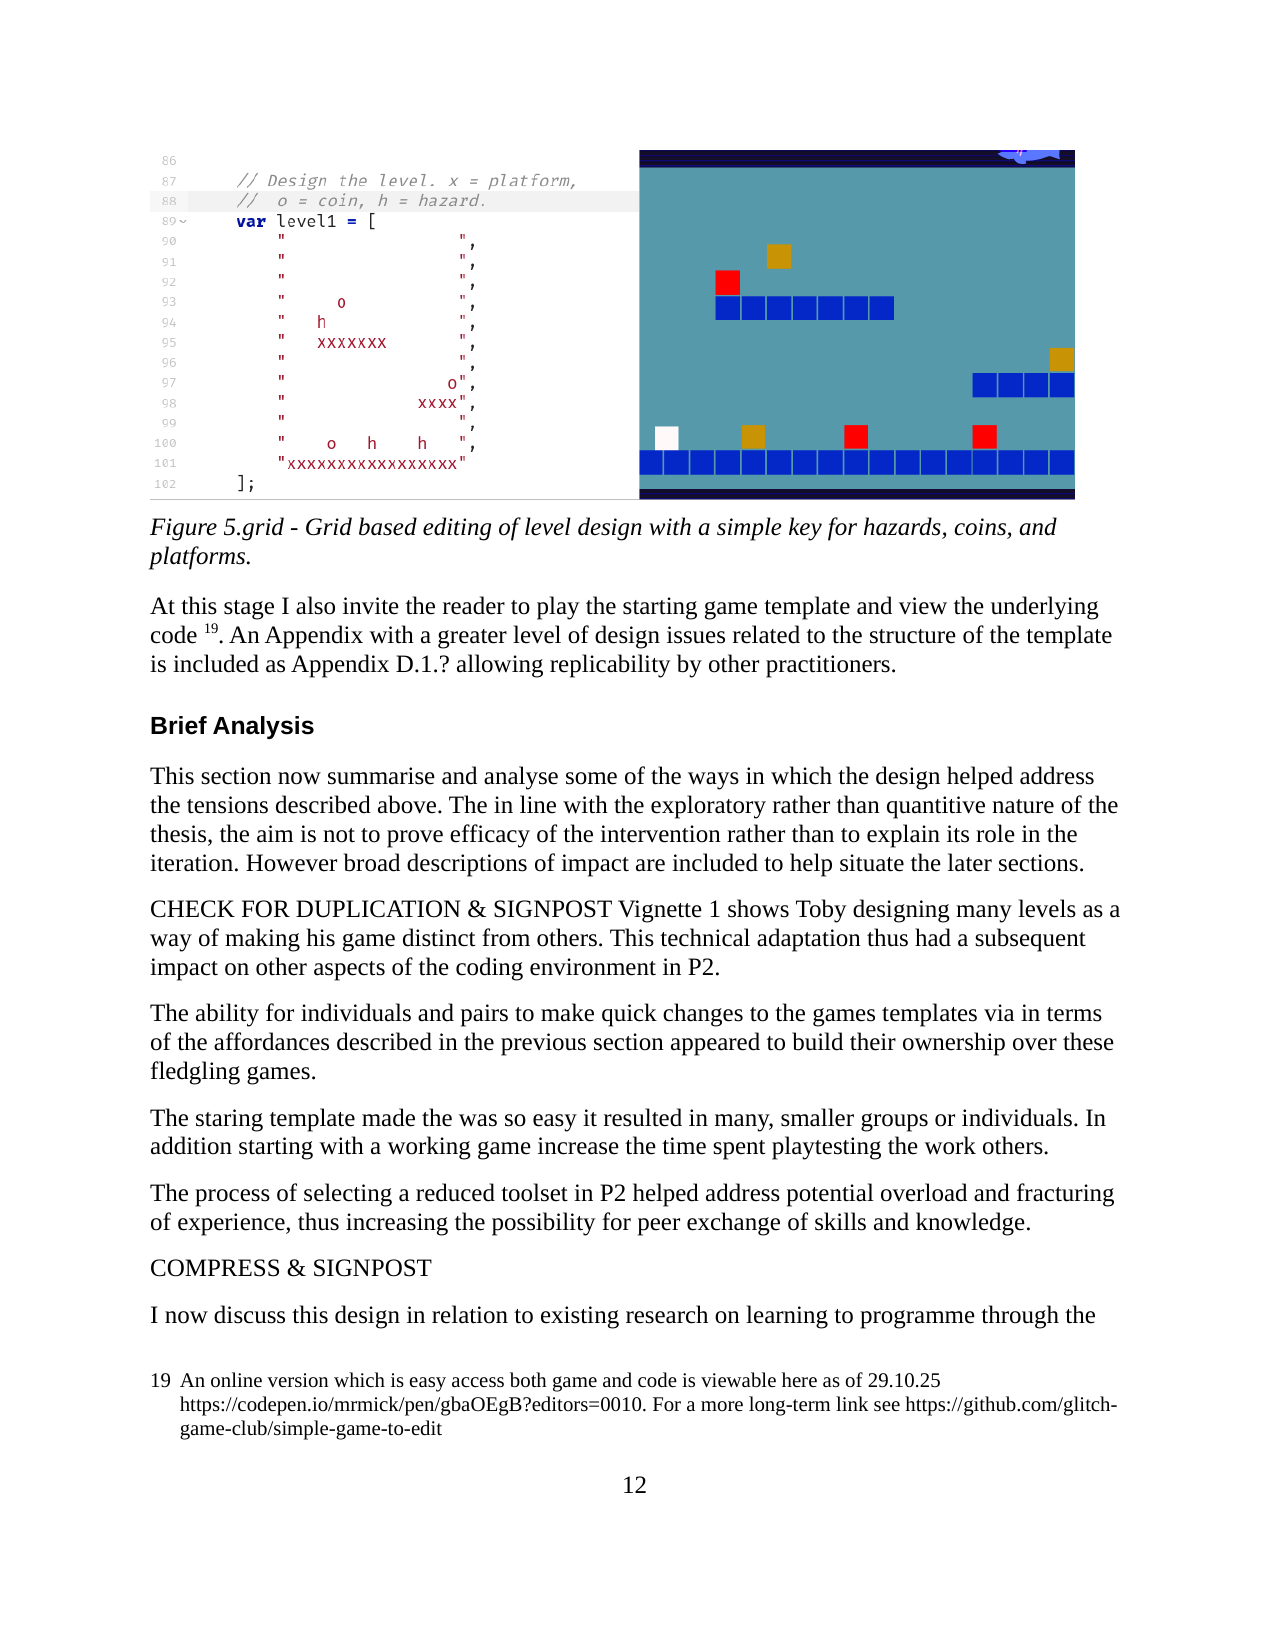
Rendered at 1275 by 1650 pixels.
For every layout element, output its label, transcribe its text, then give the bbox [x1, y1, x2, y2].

text Figure 5.grid - Grid based editing of level design with a simple key for hazards, coins, and platforms. [150, 512, 1125, 570]
text The process of selecting a reduced toolset in P2 helped address potential overload and fracturing of experience, thus increasing the possibility for peer exchange of skills and knowledge. [150, 1178, 1125, 1236]
picture [150, 150, 1077, 500]
text The ability for individuals and pairs to make quick changes to the games templates via in terms of the affordances described in the previous section appeared to build their ownership over these fledgling games. [150, 998, 1125, 1085]
subtitle Brief Analysis [150, 711, 1125, 740]
text An online version which is easy access both game and code is viewable here as of 29.10.25 https://codepen.io/mrmick/pen/gbaOEgB?editors=0010. For a more long-term link see https://github.com/glitch-game-club/simple-game-to-edit [150, 1368, 1125, 1440]
text CHECK FOR DUPLICATION & SIGNPOST Vignette 1 shows Toby designing many levels as a way of making his game distinct from others. This technical adaptation thus had a subsequent impact on other aspects of the coding environment in P2. [150, 894, 1125, 981]
text I now discuss this design in relation to existing research on learning to programme through the [150, 1300, 1125, 1329]
text COMPRESS & SIGNPOST [150, 1253, 1125, 1282]
text This section now summarise and analyse some of the ways in which the design helped address the tensions described above. The in line with the exploratory rather than quantitive nature of the thesis, the aim is not to prove efficacy of the intervention rather than to explain its role in the iteration. However broad descriptions of impact are included to help situate the later sections. [150, 761, 1125, 876]
text The staring template made the was so easy it resulted in many, smaller groups or individuals. In addition starting with a working game increase the time spent playtesting the work others. [150, 1103, 1125, 1160]
text At this stage I also invite the reader to play the starting game template and view the underlying code . An Appendix with a greater level of design issues related to the structure of the template is included as Appendix D.1.? allowing replicability by other practitioners. [150, 591, 1125, 677]
